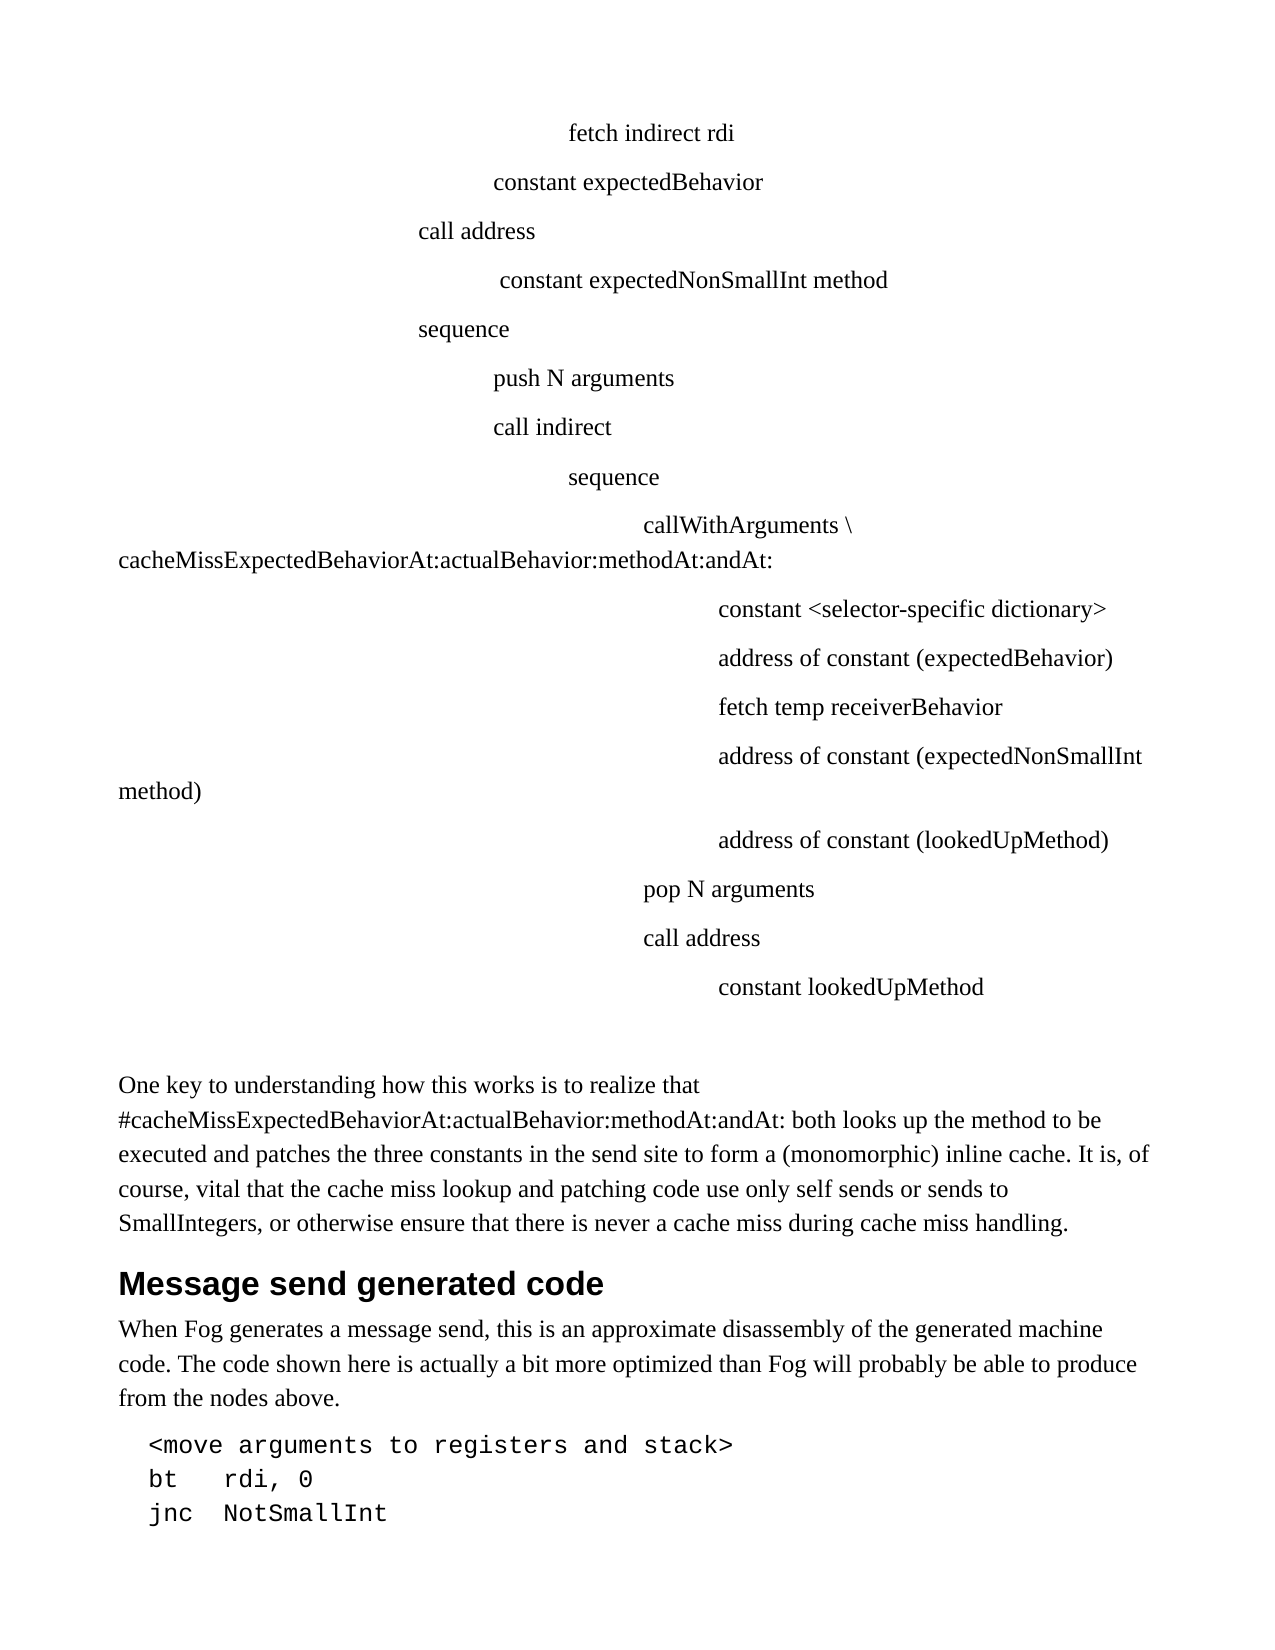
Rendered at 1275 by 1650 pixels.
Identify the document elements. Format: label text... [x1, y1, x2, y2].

text call address [118, 923, 1157, 952]
subtitle Message send generated code [118, 1263, 1157, 1302]
text push N arguments [118, 363, 1157, 392]
text fetch temp receiverBehavior [118, 692, 1157, 721]
text sequence [118, 462, 1157, 490]
text constant expectedBehavior [118, 167, 1157, 196]
text constant lookedUpMethod [118, 972, 1157, 1001]
text When Fog generates a message send, this is an approximate disassembly of the generated machine code. The code shown here is actually a bit more optimized than Fog will probably be able to produce from the nodes above. [118, 1314, 1157, 1412]
text callWithArguments \ cacheMissExpectedBehaviorAt:actualBehavior:methodAt:andAt: [118, 511, 1157, 574]
text address of constant (expectedNonSmallInt method) [118, 741, 1157, 804]
text bt rdi, 0 [118, 1467, 1157, 1495]
text fetch indirect rdi [118, 118, 1157, 147]
text pop N arguments [118, 874, 1157, 903]
text constant <selector-specific dictionary> [118, 594, 1157, 623]
text call address [118, 216, 1157, 245]
text constant expectedNonSmallInt method [118, 265, 1157, 294]
text sequence [118, 314, 1157, 343]
text call indirect [118, 412, 1157, 441]
text One key to understanding how this works is to realize that #cacheMissExpectedBehaviorAt:actualBehavior:methodAt:andAt: both looks up the method to be executed and patches the three constants in the send site to form a (monomorphic) inline cache. It is, of course, vital that the cache miss lookup and patching code use only self sends or sends to SmallIntegers, or otherwise ensure that there is never a cache miss during cache miss handling. [118, 1070, 1157, 1237]
text jnc NotSmallInt [118, 1501, 1157, 1529]
text address of constant (lookedUpMethod) [118, 825, 1157, 854]
text address of constant (expectedBehavior) [118, 643, 1157, 672]
text <move arguments to registers and stack> [118, 1433, 1157, 1461]
